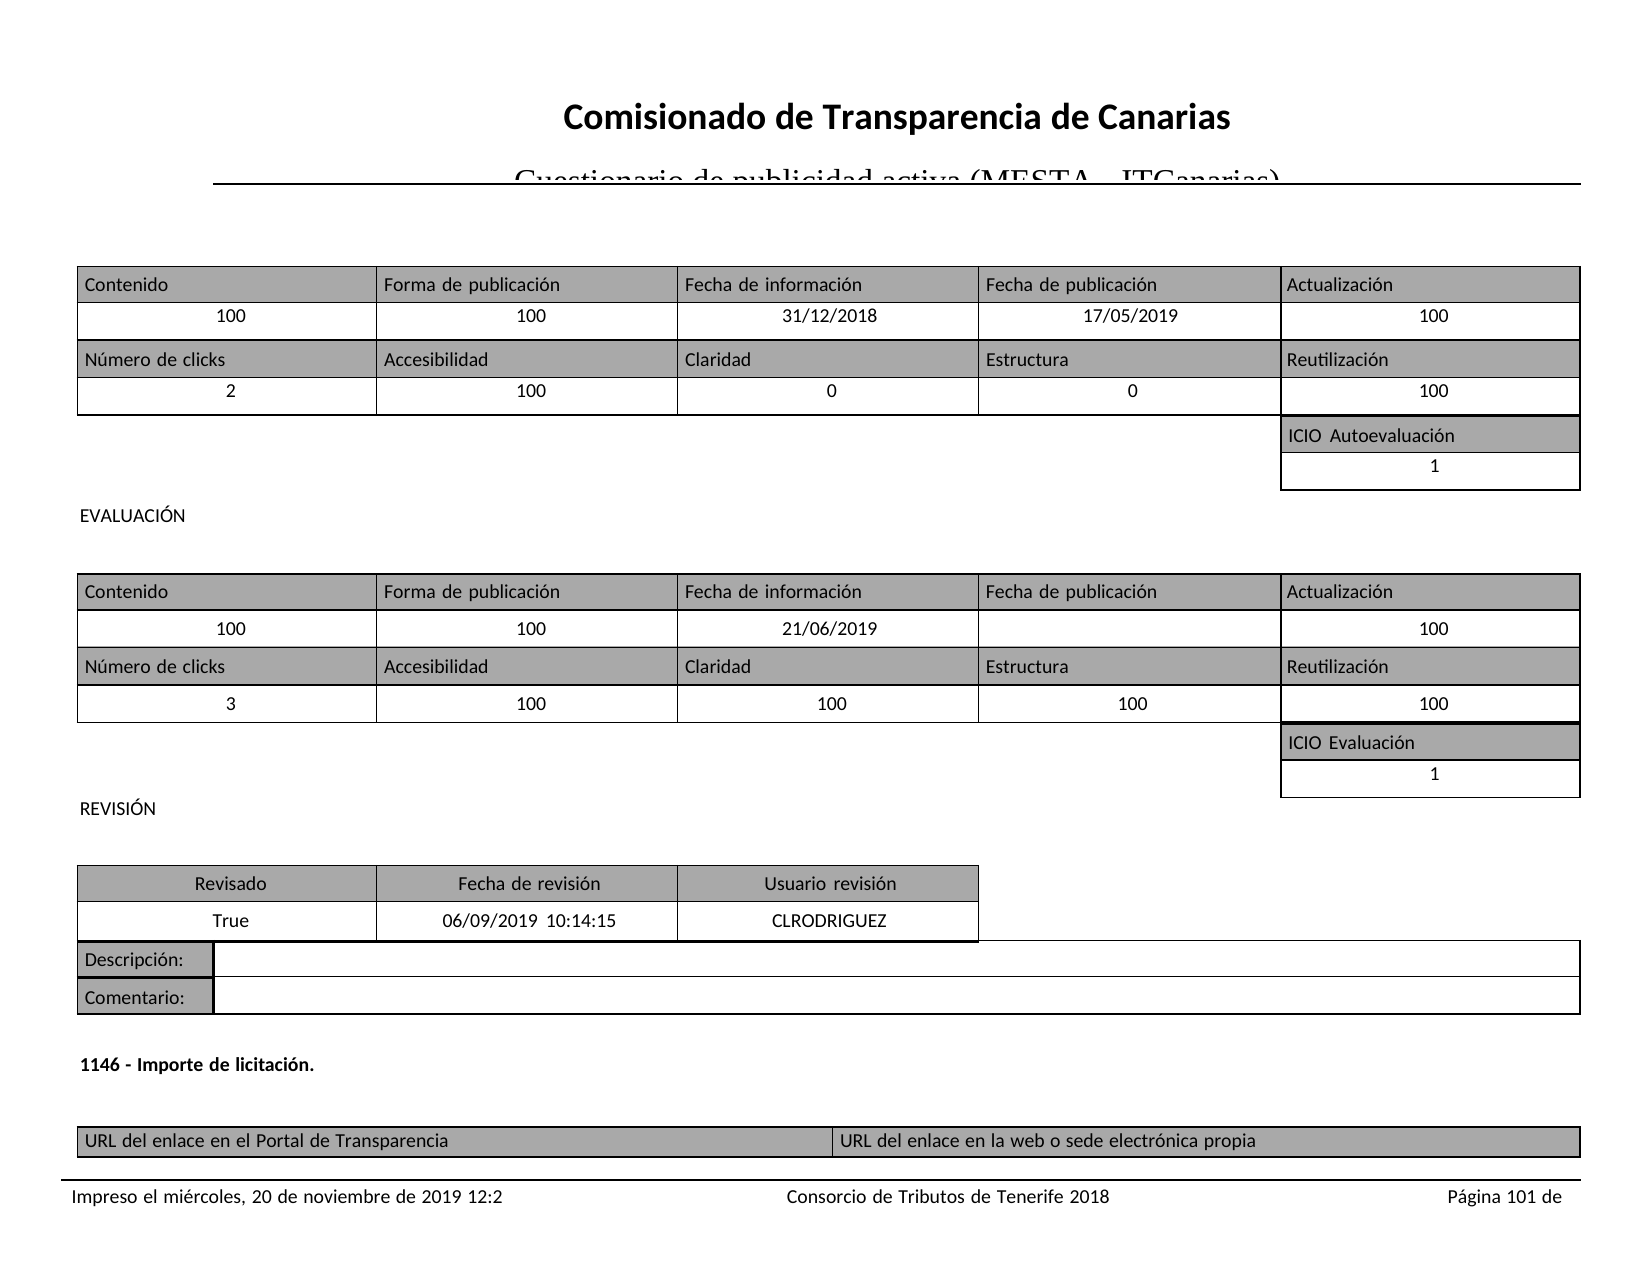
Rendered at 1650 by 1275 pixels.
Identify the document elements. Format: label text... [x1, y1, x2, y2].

table_header Contenido [78, 575, 376, 609]
table_header Fecha de publicación [979, 267, 1280, 302]
table_header Fecha de información [678, 267, 978, 302]
table_cell 3 [78, 686, 376, 721]
table_cell 100 [377, 378, 677, 414]
table_header Actualización [1282, 575, 1579, 609]
table_cell 31/12/2018 [678, 303, 978, 339]
table_cell ICIO Autoevaluación [1282, 417, 1579, 452]
table_header Fecha de información [678, 575, 978, 609]
table_cell [77, 416, 1280, 489]
table_cell Reutilización [1282, 648, 1579, 684]
table_cell Número de clicks [78, 341, 376, 377]
table_header Forma de publicación [377, 267, 677, 302]
table_cell [215, 941, 1579, 976]
table_cell Accesibilidad [377, 341, 677, 377]
table_cell 100 [78, 611, 376, 646]
table_cell 17/05/2019 [979, 303, 1280, 339]
table_cell Claridad [678, 341, 978, 377]
text EVALUACIÓN [79, 503, 1594, 528]
table_cell Claridad [678, 648, 978, 684]
table_cell 1 [1282, 453, 1579, 489]
table_header Contenido [78, 267, 376, 302]
table_cell 100 [1282, 303, 1579, 339]
table_cell True [78, 902, 376, 940]
table_cell Reutilización [1282, 341, 1579, 377]
table_cell 1 [1282, 761, 1579, 796]
table_cell [77, 723, 1280, 796]
table_cell 100 [678, 686, 978, 721]
table_cell Descripción: [78, 943, 212, 976]
table_cell 100 [979, 686, 1280, 721]
text 1146 - Importe de licitación. [79, 1052, 1594, 1077]
table_header Fecha de revisión [377, 866, 677, 901]
table_cell 21/06/2019 [678, 611, 978, 646]
table_cell [979, 611, 1280, 646]
table_cell 100 [1282, 378, 1579, 414]
table_cell 0 [979, 378, 1280, 414]
table_cell 100 [78, 303, 376, 339]
table_header Revisado [78, 866, 376, 901]
table_cell ICIO Evaluación [1282, 725, 1579, 759]
table_cell Estructura [979, 341, 1280, 377]
table_header [979, 865, 1580, 940]
table_cell Comentario: [78, 979, 212, 1013]
table_cell 06/09/2019 10:14:15 [377, 902, 677, 940]
table_cell Estructura [979, 648, 1280, 684]
table_cell 100 [1282, 686, 1579, 721]
table_cell 0 [678, 378, 978, 414]
table_header Actualización [1282, 267, 1579, 302]
table_cell 100 [377, 303, 677, 339]
table_cell CLRODRIGUEZ [678, 902, 978, 940]
table_cell 100 [1282, 611, 1579, 646]
table_cell [215, 977, 1579, 1013]
table_cell 2 [78, 378, 376, 414]
table_header Forma de publicación [377, 575, 677, 609]
table_header Fecha de publicación [979, 575, 1280, 609]
table_header Usuario revisión [678, 866, 978, 901]
table_header URL del enlace en la web o sede electrónica propia [833, 1128, 1579, 1156]
table_cell 100 [377, 611, 677, 646]
table_cell Accesibilidad [377, 648, 677, 684]
table_cell 100 [377, 686, 677, 721]
table_cell Número de clicks [78, 648, 376, 684]
table_header URL del enlace en el Portal de Transparencia [78, 1128, 832, 1156]
text REVISIÓN [79, 798, 1594, 819]
